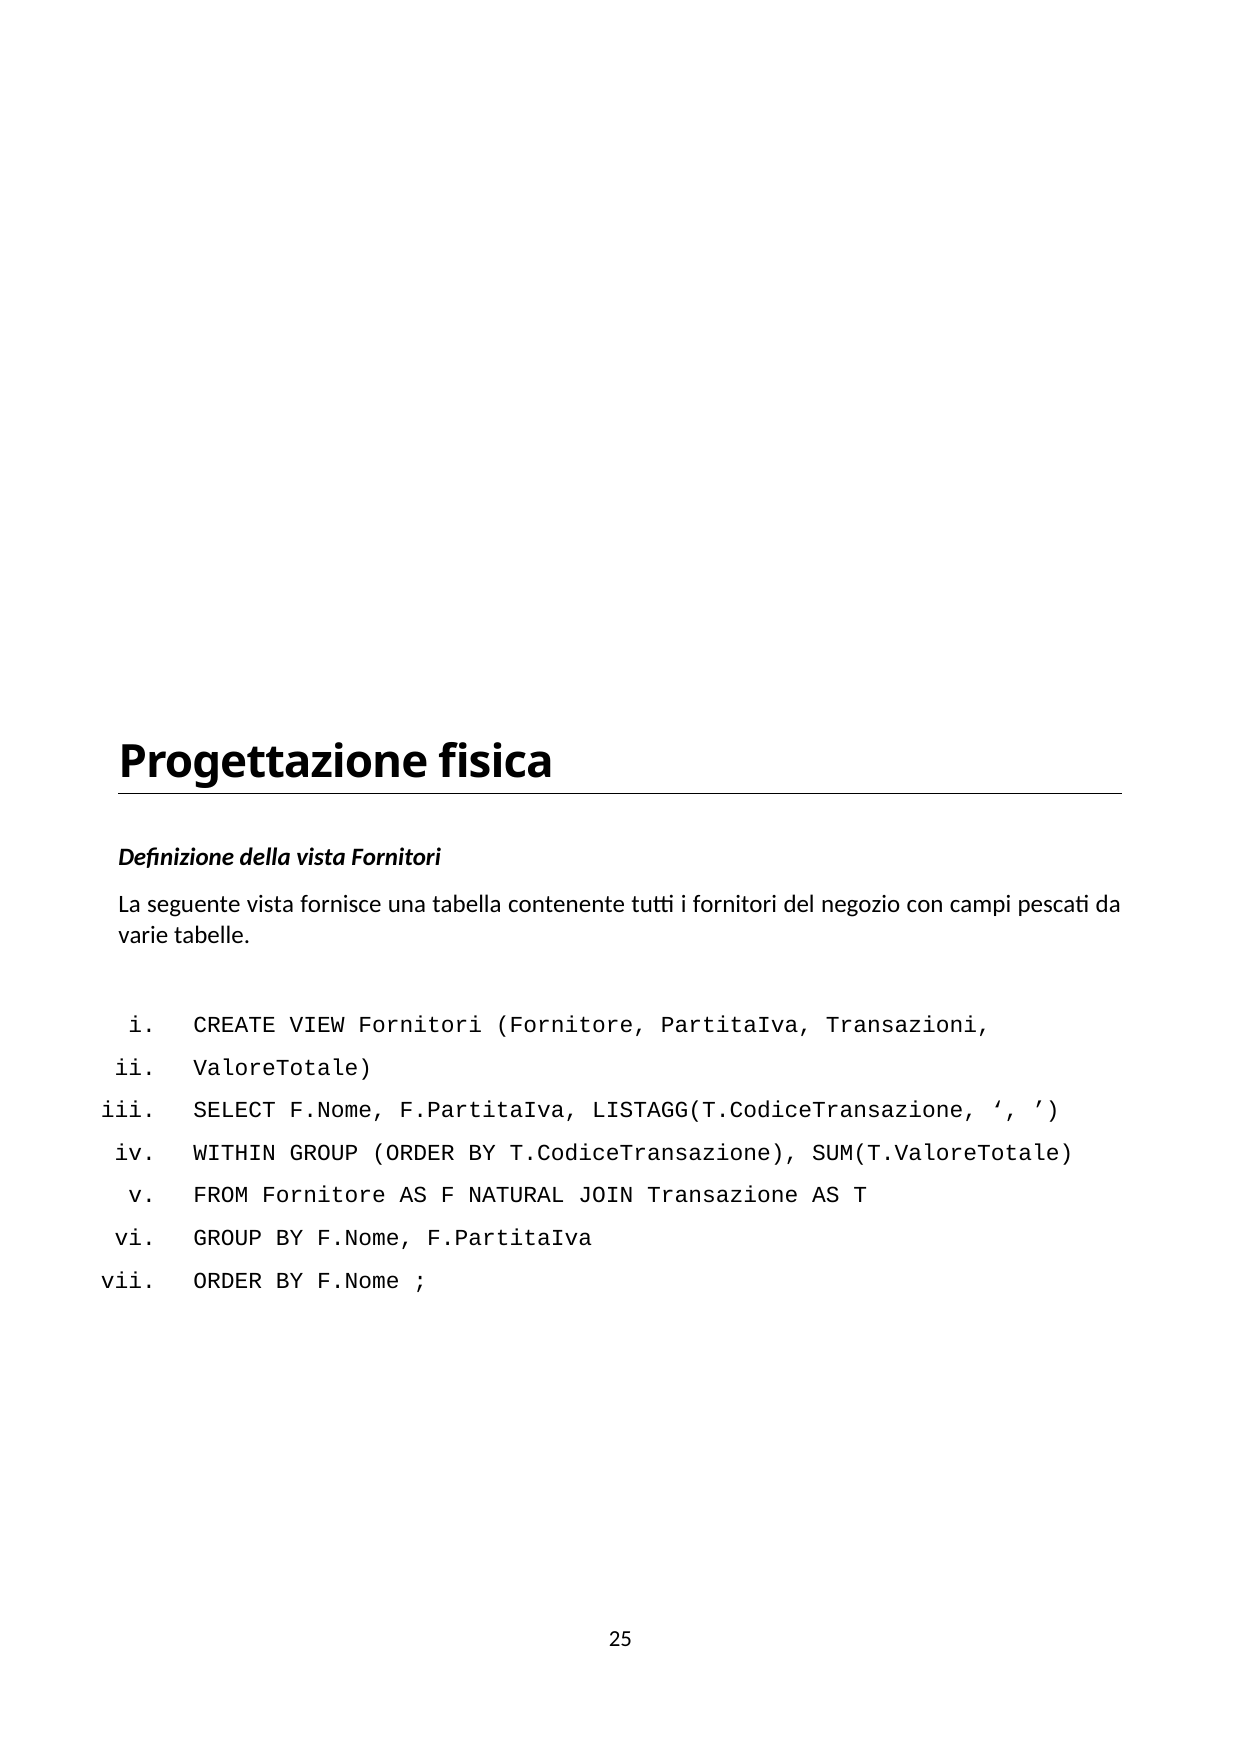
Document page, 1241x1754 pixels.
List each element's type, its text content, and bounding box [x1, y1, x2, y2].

list FROM Fornitore AS F NATURAL JOIN Transazione AS T [156, 1184, 1122, 1210]
text Definizione della vista Fornitori [118, 841, 1122, 872]
title Progettazione fisica [118, 728, 1122, 793]
list CREATE VIEW Fornitori (Fornitore, PartitaIva, Transazioni, [156, 1013, 1122, 1039]
list ORDER BY F.Nome ; [156, 1269, 1122, 1295]
list ValoreTotale) [156, 1056, 1122, 1082]
list SELECT F.Nome, F.PartitaIva, LISTAGG(T.CodiceTransazione, ‘, ’) [156, 1098, 1122, 1124]
list GROUP BY F.Nome, F.PartitaIva [156, 1226, 1122, 1252]
list WITHIN GROUP (ORDER BY T.CodiceTransazione), SUM(T.ValoreTotale) [156, 1141, 1122, 1167]
text La seguente vista fornisce una tabella contenente tutti i fornitori del negozio con campi pescati da varie tabelle. [118, 888, 1122, 949]
